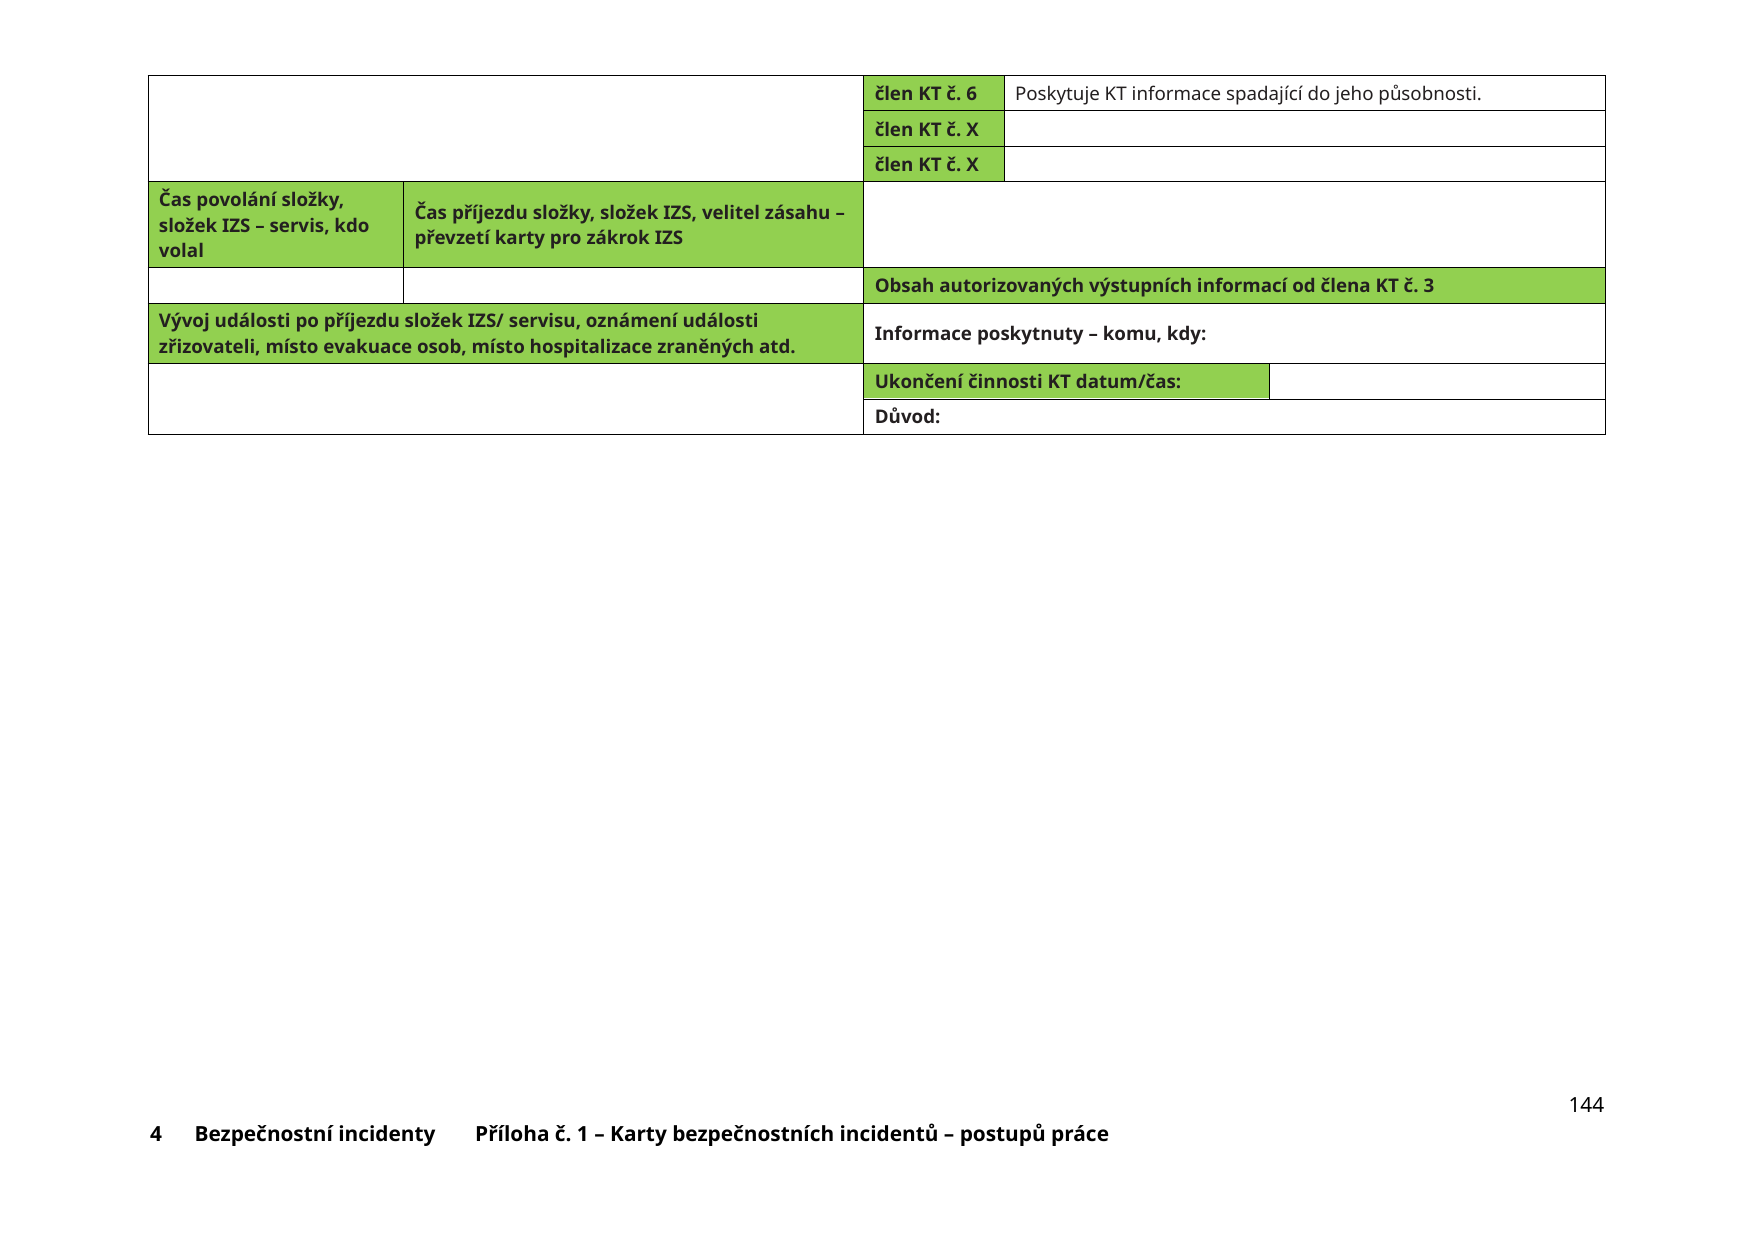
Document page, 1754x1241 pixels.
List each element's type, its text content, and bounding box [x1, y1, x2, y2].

table_cell [1005, 111, 1605, 146]
table_cell [149, 268, 403, 303]
table_cell Vývoj události po příjezdu složek IZS/ servisu, oznámení události zřizovateli, místo evakuace osob, místo hospitalizace zraněných atd. [149, 304, 863, 363]
table_cell [149, 76, 863, 181]
table_cell Čas příjezdu složky, složek IZS, velitel zásahu – převzetí karty pro zákrok IZS [404, 182, 863, 267]
table_cell [1005, 147, 1605, 181]
table_cell Poskytuje KT informace spadající do jeho působnosti. [1005, 76, 1605, 110]
table_cell člen KT č. X [864, 111, 1004, 146]
table_cell Čas povolání složky, složek IZS – servis, kdo volal [149, 182, 403, 267]
table_cell Důvod: [864, 400, 1605, 434]
table_cell [864, 182, 1605, 267]
table_cell [1270, 364, 1605, 398]
table_cell člen KT č. X [864, 147, 1004, 181]
table_cell Informace poskytnuty – komu, kdy: [864, 304, 1605, 363]
table_cell Ukončení činnosti KT datum/čas: [864, 364, 1269, 398]
table_cell člen KT č. 6 [864, 76, 1004, 110]
table_cell Obsah autorizovaných výstupních informací od člena KT č. 3 [864, 268, 1605, 303]
table_cell [149, 364, 863, 434]
table_cell [404, 268, 863, 303]
